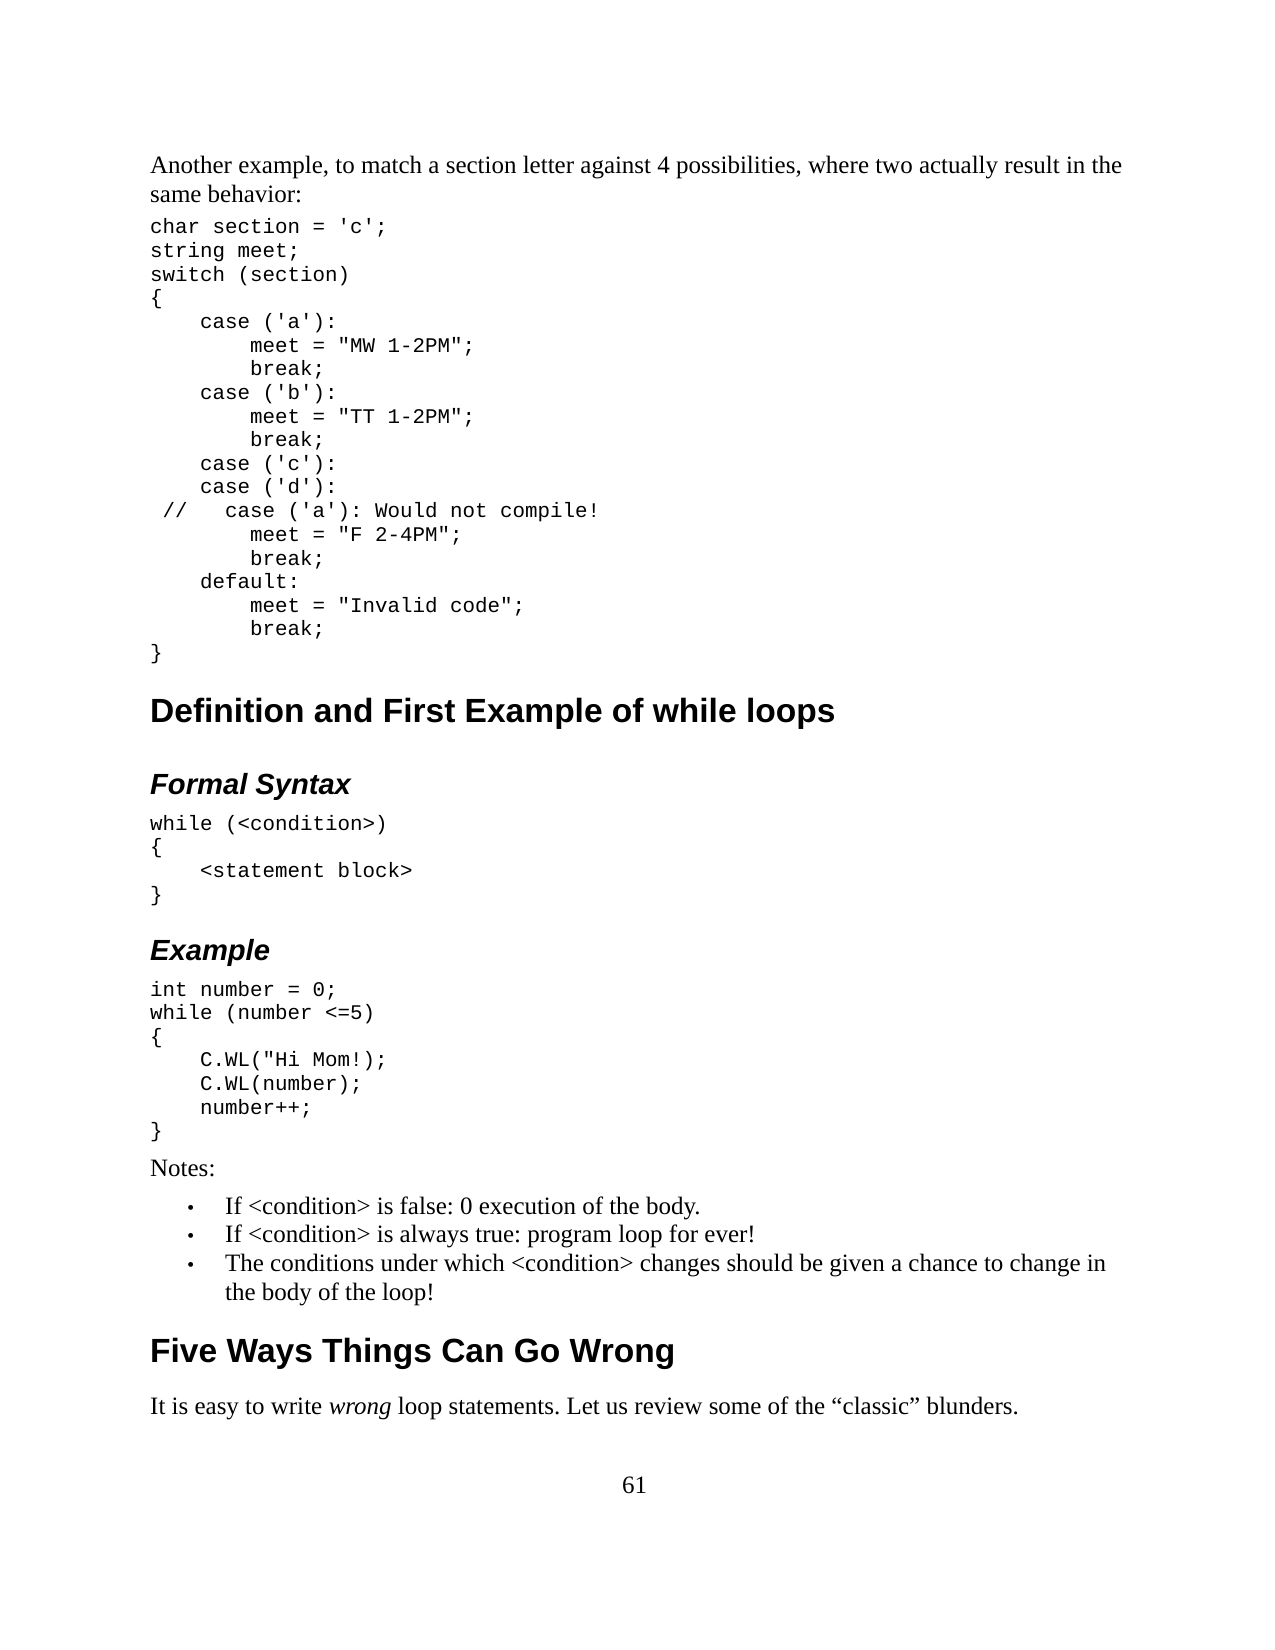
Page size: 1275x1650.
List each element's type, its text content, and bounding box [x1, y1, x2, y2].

list If <condition> is always true: program loop for ever! [187, 1219, 1125, 1248]
text case ('a'): [150, 311, 1125, 335]
text meet = "MW 1-2PM"; [150, 335, 1125, 358]
subtitle Formal Syntax [150, 767, 1125, 800]
text case ('b'): [150, 382, 1125, 406]
text switch (section) [150, 264, 1125, 287]
text break; [150, 547, 1125, 571]
subtitle Five Ways Things Can Go Wrong [150, 1331, 1125, 1369]
text C.WL(number); [150, 1073, 1125, 1097]
text { [150, 1026, 1125, 1049]
text <statement block> [150, 860, 1125, 884]
text meet = "Invalid code"; [150, 595, 1125, 618]
text C.WL("Hi Mom!); [150, 1049, 1125, 1073]
text while (<condition>) [150, 813, 1125, 837]
text break; [150, 618, 1125, 642]
text default: [150, 571, 1125, 595]
text number++; [150, 1097, 1125, 1120]
subtitle Definition and First Example of while loops [150, 691, 1125, 729]
list The conditions under which <condition> changes should be given a chance to change in the body of the loop! [187, 1248, 1125, 1306]
text break; [150, 358, 1125, 382]
text // case ('a'): Would not compile! [150, 500, 1125, 524]
text { [150, 287, 1125, 311]
text } [150, 884, 1125, 907]
text case ('c'): [150, 453, 1125, 477]
subtitle Example [150, 932, 1125, 966]
text while (number <=5) [150, 1002, 1125, 1026]
text } [150, 1120, 1125, 1144]
text string meet; [150, 240, 1125, 264]
text meet = "TT 1-2PM"; [150, 406, 1125, 429]
text meet = "F 2-4PM"; [150, 524, 1125, 547]
text Another example, to match a section letter against 4 possibilities, where two actually result in the same behavior: [150, 150, 1125, 207]
text It is easy to write wrong loop statements. Let us review some of the “classic” blunders. [150, 1391, 1125, 1419]
list If <condition> is false: 0 execution of the body. [187, 1191, 1125, 1219]
text Notes: [150, 1153, 1125, 1182]
text break; [150, 429, 1125, 453]
text } [150, 642, 1125, 666]
text { [150, 837, 1125, 860]
text case ('d'): [150, 477, 1125, 500]
text int number = 0; [150, 978, 1125, 1002]
text char section = 'c'; [150, 216, 1125, 240]
